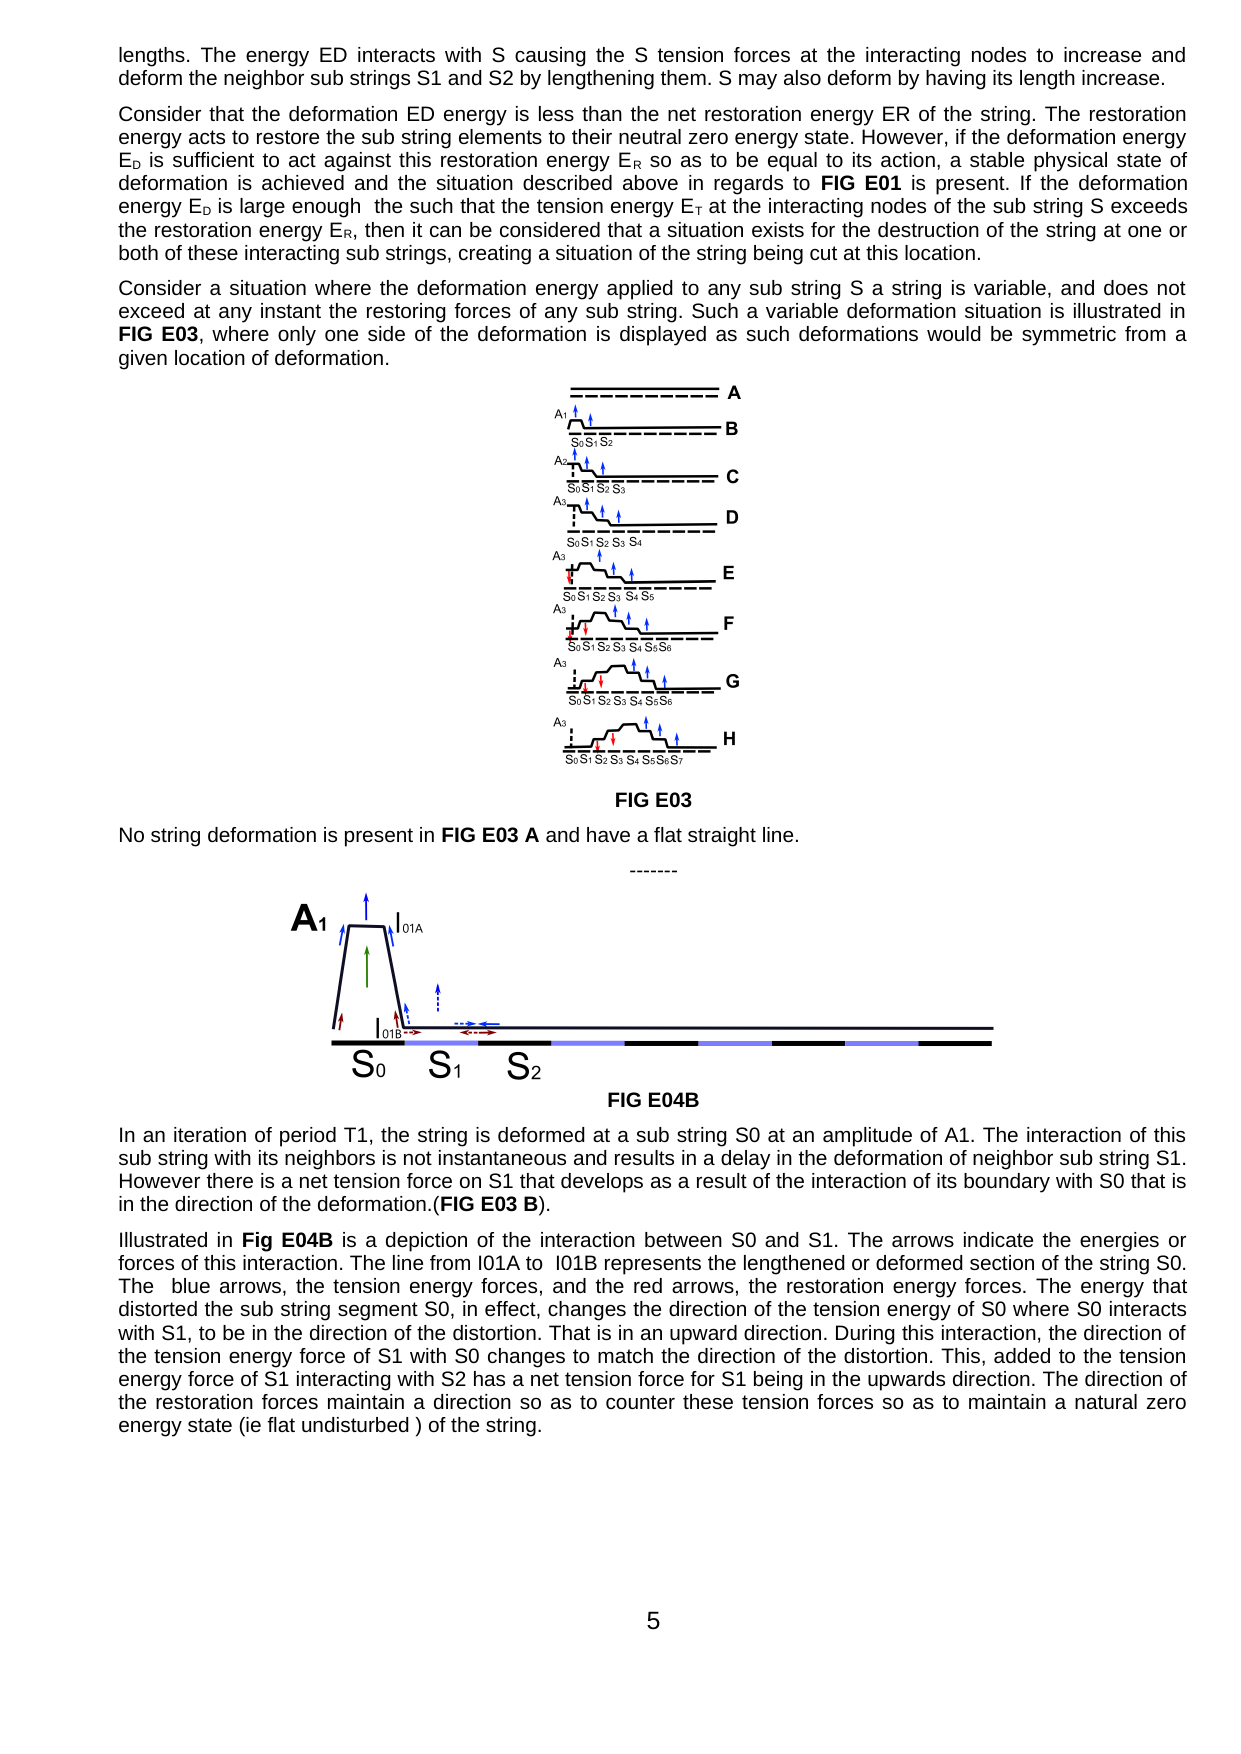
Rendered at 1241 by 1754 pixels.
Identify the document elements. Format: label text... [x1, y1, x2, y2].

text Consider that the deformation ED energy is less than the net restoration energy ER of the string. The restoration energy acts to restore the sub string elements to their neutral zero energy state. However, if the deformation energy ED is sufficient to act against this restoration energy ER so as to be equal to its action, a stable physical state of deformation is achieved and the situation described above in regards to FIG E01 is present. If the deformation energy ED is large enough the such that the tension energy ET at the interacting nodes of the sub string S exceeds the restoration energy ER, then it can be considered that a situation exists for the destruction of the string at one or both of these interacting sub strings, creating a situation of the string being cut at this location. [118, 102, 1188, 265]
picture [550, 375, 757, 789]
text FIG E03 [118, 789, 1188, 812]
text No string deformation is present in FIG E03 A and have a flat straight line. [118, 824, 1188, 847]
text ------- [118, 859, 1188, 882]
picture [284, 888, 1023, 1089]
text Consider a situation where the deformation energy applied to any sub string S a string is variable, and does not exceed at any instant the restoring forces of any sub string. Such a variable deformation situation is illustrated in FIG E03, where only one side of the deformation is displayed as such deformations would be symmetric from a given location of deformation. [118, 277, 1188, 369]
text FIG E04B [118, 1089, 1188, 1111]
text In an iteration of period T1, the string is deformed at a sub string S0 at an amplitude of A1. The interaction of this sub string with its neighbors is not instantaneous and results in a delay in the deformation of neighbor sub string S1. However there is a net tension force on S1 that develops as a result of the interaction of its boundary with S0 that is in the direction of the deformation.(FIG E03 B). [118, 1123, 1188, 1216]
text Illustrated in Fig E04B is a depiction of the interaction between S0 and S1. The arrows indicate the energies or forces of this interaction. The line from I01A to I01B represents the lengthened or deformed section of the string S0. The blue arrows, the tension energy forces, and the red arrows, the restoration energy forces. The energy that distorted the sub string segment S0, in effect, changes the direction of the tension energy of S0 where S0 interacts with S1, to be in the direction of the distortion. That is in an upward direction. During this interaction, the direction of the tension energy force of S1 with S0 changes to match the direction of the distortion. This, added to the tension energy force of S1 interacting with S2 has a net tension force for S1 being in the upwards direction. The direction of the restoration forces maintain a direction so as to counter these tension forces so as to maintain a natural zero energy state (ie flat undisturbed ) of the string. [118, 1228, 1188, 1437]
text lengths. The energy ED interacts with S causing the S tension forces at the interacting nodes to increase and deform the neighbor sub strings S1 and S2 by lengthening them. S may also deform by having its length increase. [118, 44, 1188, 90]
